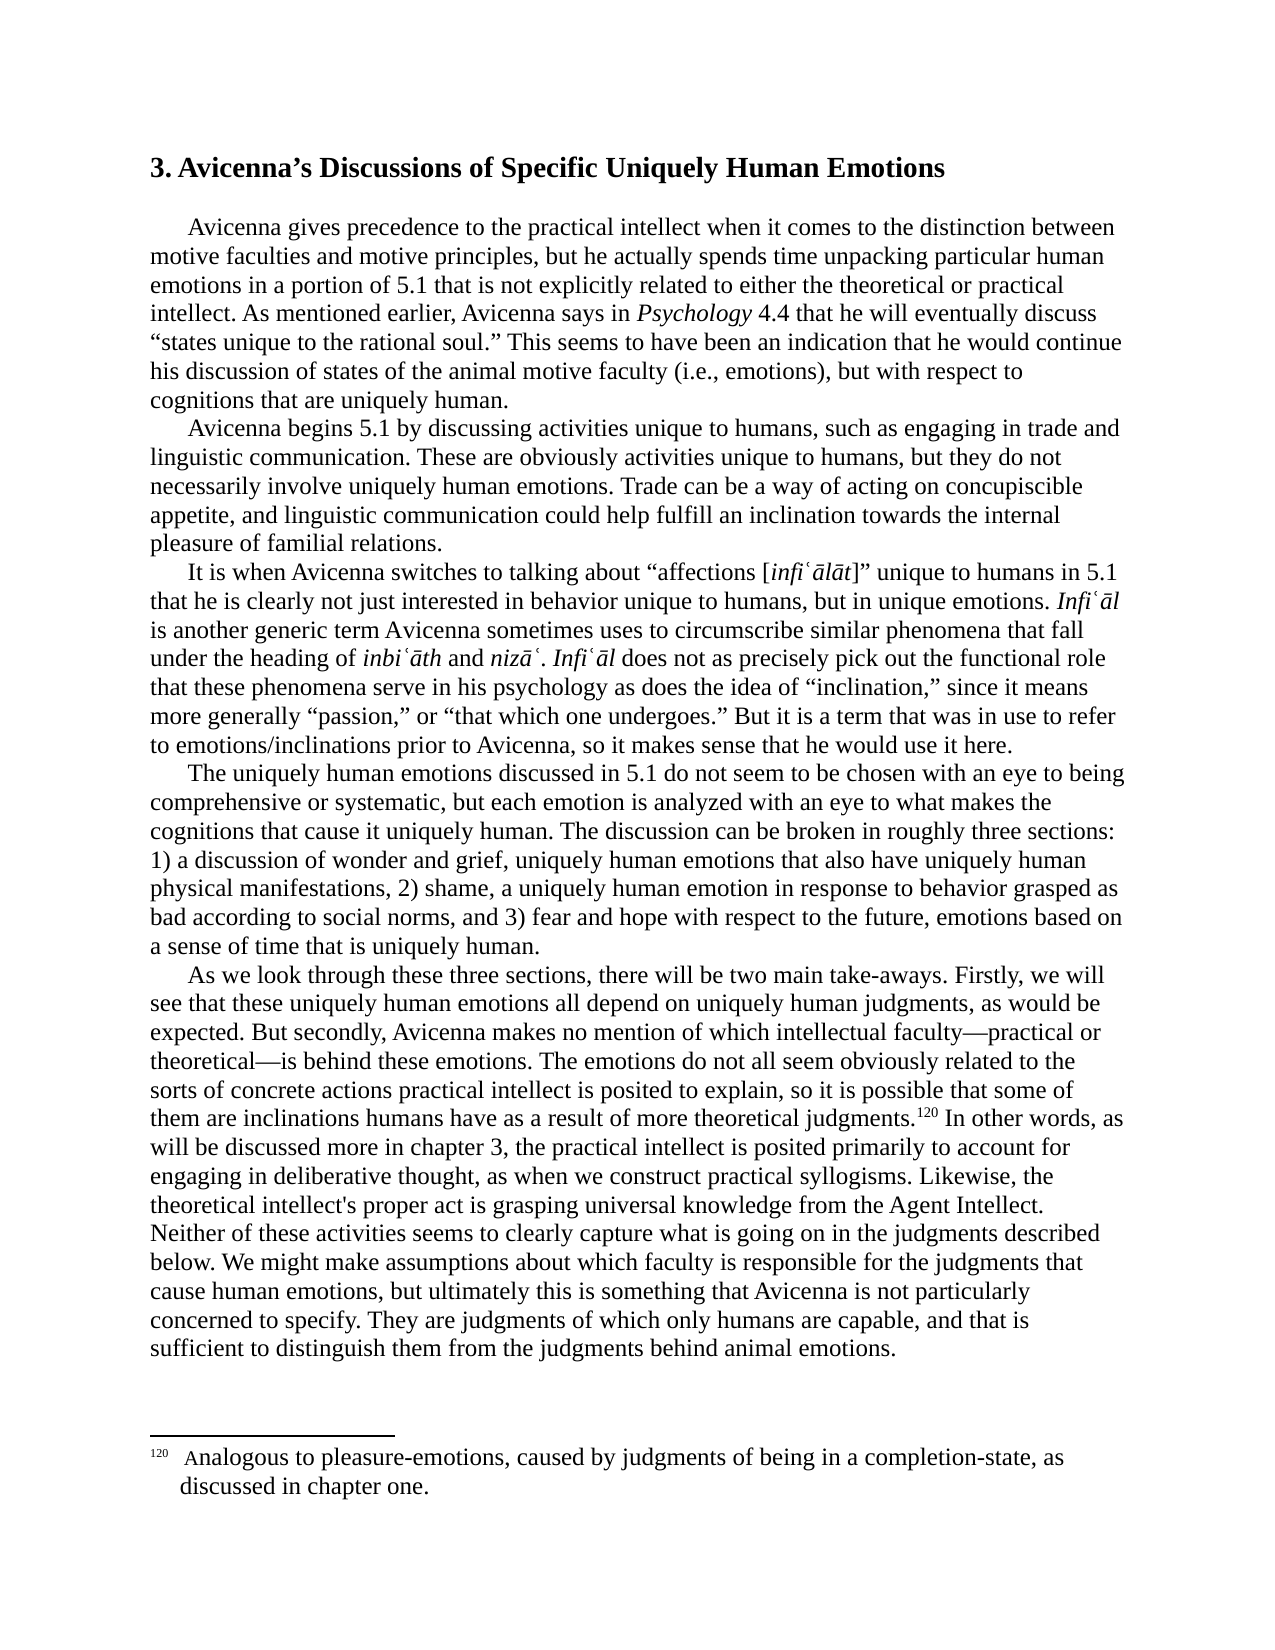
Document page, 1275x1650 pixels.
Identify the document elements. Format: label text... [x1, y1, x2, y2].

text It is when Avicenna switches to talking about “affections [infiʿālāt]” unique to humans in 5.1 that he is clearly not just interested in behavior unique to humans, but in unique emotions. Infiʿāl is another generic term Avicenna sometimes uses to circumscribe similar phenomena that fall under the heading of inbiʿāth and nizāʿ. Infiʿāl does not as precisely pick out the functional role that these phenomena serve in his psychology as does the idea of “inclination,” since it means more generally “passion,” or “that which one undergoes.” But it is a term that was in use to refer to emotions/inclinations prior to Avicenna, so it makes sense that he would use it here. [150, 557, 1125, 758]
text As we look through these three sections, there will be two main take-aways. Firstly, we will see that these uniquely human emotions all depend on uniquely human judgments, as would be expected. But secondly, Avicenna makes no mention of which intellectual faculty—practical or theoretical—is behind these emotions. The emotions do not all seem obviously related to the sorts of concrete actions practical intellect is posited to explain, so it is possible that some of them are inclinations humans have as a result of more theoretical judgments. In other words, as will be discussed more in chapter 3, the practical intellect is posited primarily to account for engaging in deliberative thought, as when we construct practical syllogisms. Likewise, the theoretical intellect's proper act is grasping universal knowledge from the Agent Intellect. Neither of these activities seems to clearly capture what is going on in the judgments described below. We might make assumptions about which faculty is responsible for the judgments that cause human emotions, but ultimately this is something that Avicenna is not particularly concerned to specify. They are judgments of which only humans are capable, and that is sufficient to distinguish them from the judgments behind animal emotions. [150, 960, 1125, 1362]
text Avicenna gives precedence to the practical intellect when it comes to the distinction between motive faculties and motive principles, but he actually spends time unpacking particular human emotions in a portion of 5.1 that is not explicitly related to either the theoretical or practical intellect. As mentioned earlier, Avicenna says in Psychology 4.4 that he will eventually discuss “states unique to the rational soul.” This seems to have been an indication that he would continue his discussion of states of the animal motive faculty (i.e., emotions), but with respect to cognitions that are uniquely human. [150, 212, 1125, 413]
text Avicenna begins 5.1 by discussing activities unique to humans, such as engaging in trade and linguistic communication. These are obviously activities unique to humans, but they do not necessarily involve uniquely human emotions. Trade can be a way of acting on concupiscible appetite, and linguistic communication could help fulfill an inclination towards the internal pleasure of familial relations. [150, 413, 1125, 557]
subtitle 3. Avicenna’s Discussions of Specific Uniquely Human Emotions [150, 150, 1125, 183]
text The uniquely human emotions discussed in 5.1 do not seem to be chosen with an eye to being comprehensive or systematic, but each emotion is analyzed with an eye to what makes the cognitions that cause it uniquely human. The discussion can be broken in roughly three sections: 1) a discussion of wonder and grief, uniquely human emotions that also have uniquely human physical manifestations, 2) shame, a uniquely human emotion in response to behavior grasped as bad according to social norms, and 3) fear and hope with respect to the future, emotions based on a sense of time that is uniquely human. [150, 758, 1125, 960]
text Analogous to pleasure-emotions, caused by judgments of being in a completion-state, as discussed in chapter one. [150, 1442, 1125, 1500]
